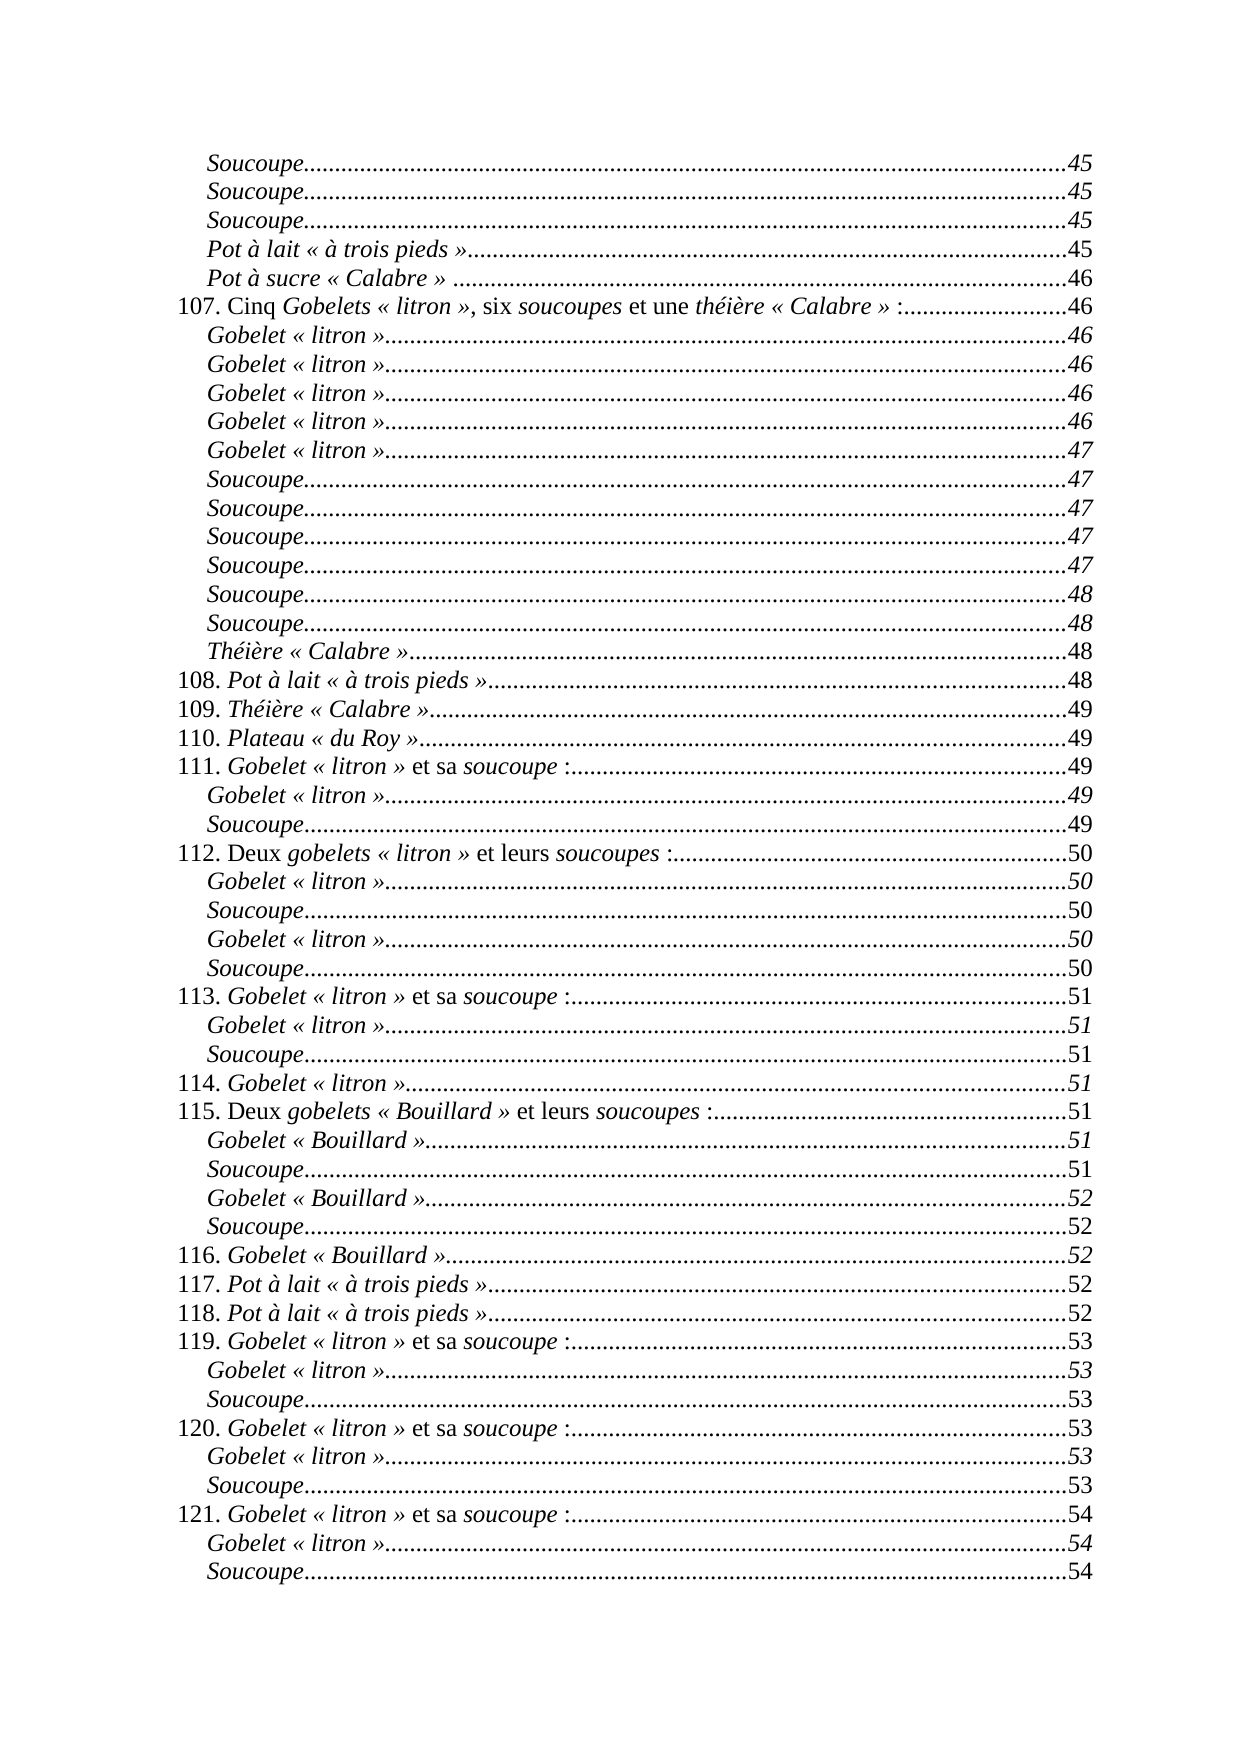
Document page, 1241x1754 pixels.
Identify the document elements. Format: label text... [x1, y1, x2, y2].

text 108. Pot à lait « à trois pieds » 48 [177, 665, 1093, 694]
text 116. Gobelet « Bouillard » 52 [177, 1240, 1093, 1269]
text Gobelet « litron » 50 [207, 924, 1093, 953]
text 113. Gobelet « litron » et sa soucoupe : 51 [177, 981, 1093, 1010]
text Théière « Calabre » 48 [207, 636, 1093, 665]
text Gobelet « litron » 54 [207, 1528, 1093, 1556]
text Gobelet « Bouillard » 52 [207, 1183, 1093, 1211]
text Gobelet « litron » 53 [207, 1355, 1093, 1384]
text Soucoupe 54 [207, 1556, 1093, 1585]
text Soucoupe 47 [207, 550, 1093, 579]
text 121. Gobelet « litron » et sa soucoupe : 54 [177, 1499, 1093, 1528]
text Soucoupe 45 [207, 205, 1093, 234]
text Soucoupe 48 [207, 579, 1093, 608]
text Pot à lait « à trois pieds » 45 [207, 234, 1093, 263]
text 118. Pot à lait « à trois pieds » 52 [177, 1298, 1093, 1326]
text Soucoupe 50 [207, 953, 1093, 981]
text Soucoupe 53 [207, 1384, 1093, 1413]
text Gobelet « litron » 49 [207, 780, 1093, 809]
text Gobelet « Bouillard » 51 [207, 1125, 1093, 1154]
text 114. Gobelet « litron » 51 [177, 1068, 1093, 1096]
text 117. Pot à lait « à trois pieds » 52 [177, 1269, 1093, 1298]
text Soucoupe 45 [207, 176, 1093, 205]
text 120. Gobelet « litron » et sa soucoupe : 53 [177, 1413, 1093, 1441]
text Soucoupe 52 [207, 1211, 1093, 1240]
text Soucoupe 45 [207, 148, 1093, 176]
text Soucoupe 47 [207, 464, 1093, 493]
text Gobelet « litron » 47 [207, 435, 1093, 464]
text Gobelet « litron » 46 [207, 320, 1093, 349]
text 112. Deux gobelets « litron » et leurs soucoupes : 50 [177, 838, 1093, 866]
text Gobelet « litron » 51 [207, 1010, 1093, 1039]
text Pot à sucre « Calabre » 46 [207, 263, 1093, 291]
text Soucoupe 53 [207, 1470, 1093, 1499]
text Soucoupe 48 [207, 608, 1093, 636]
text Soucoupe 51 [207, 1154, 1093, 1183]
text Gobelet « litron » 53 [207, 1441, 1093, 1470]
text Soucoupe 51 [207, 1039, 1093, 1068]
text Gobelet « litron » 46 [207, 378, 1093, 406]
text Soucoupe 50 [207, 895, 1093, 924]
text Soucoupe 47 [207, 521, 1093, 550]
text 110. Plateau « du Roy » 49 [177, 723, 1093, 751]
text Soucoupe 49 [207, 809, 1093, 838]
text 111. Gobelet « litron » et sa soucoupe : 49 [177, 751, 1093, 780]
text 119. Gobelet « litron » et sa soucoupe : 53 [177, 1326, 1093, 1355]
text Gobelet « litron » 46 [207, 349, 1093, 378]
text 109. Théière « Calabre » 49 [177, 694, 1093, 723]
text Soucoupe 47 [207, 493, 1093, 521]
text 107. Cinq Gobelets « litron », six soucoupes et une théière « Calabre » : 46 [177, 291, 1093, 320]
text Gobelet « litron » 50 [207, 866, 1093, 895]
text 115. Deux gobelets « Bouillard » et leurs soucoupes : 51 [177, 1096, 1093, 1125]
text Gobelet « litron » 46 [207, 406, 1093, 435]
